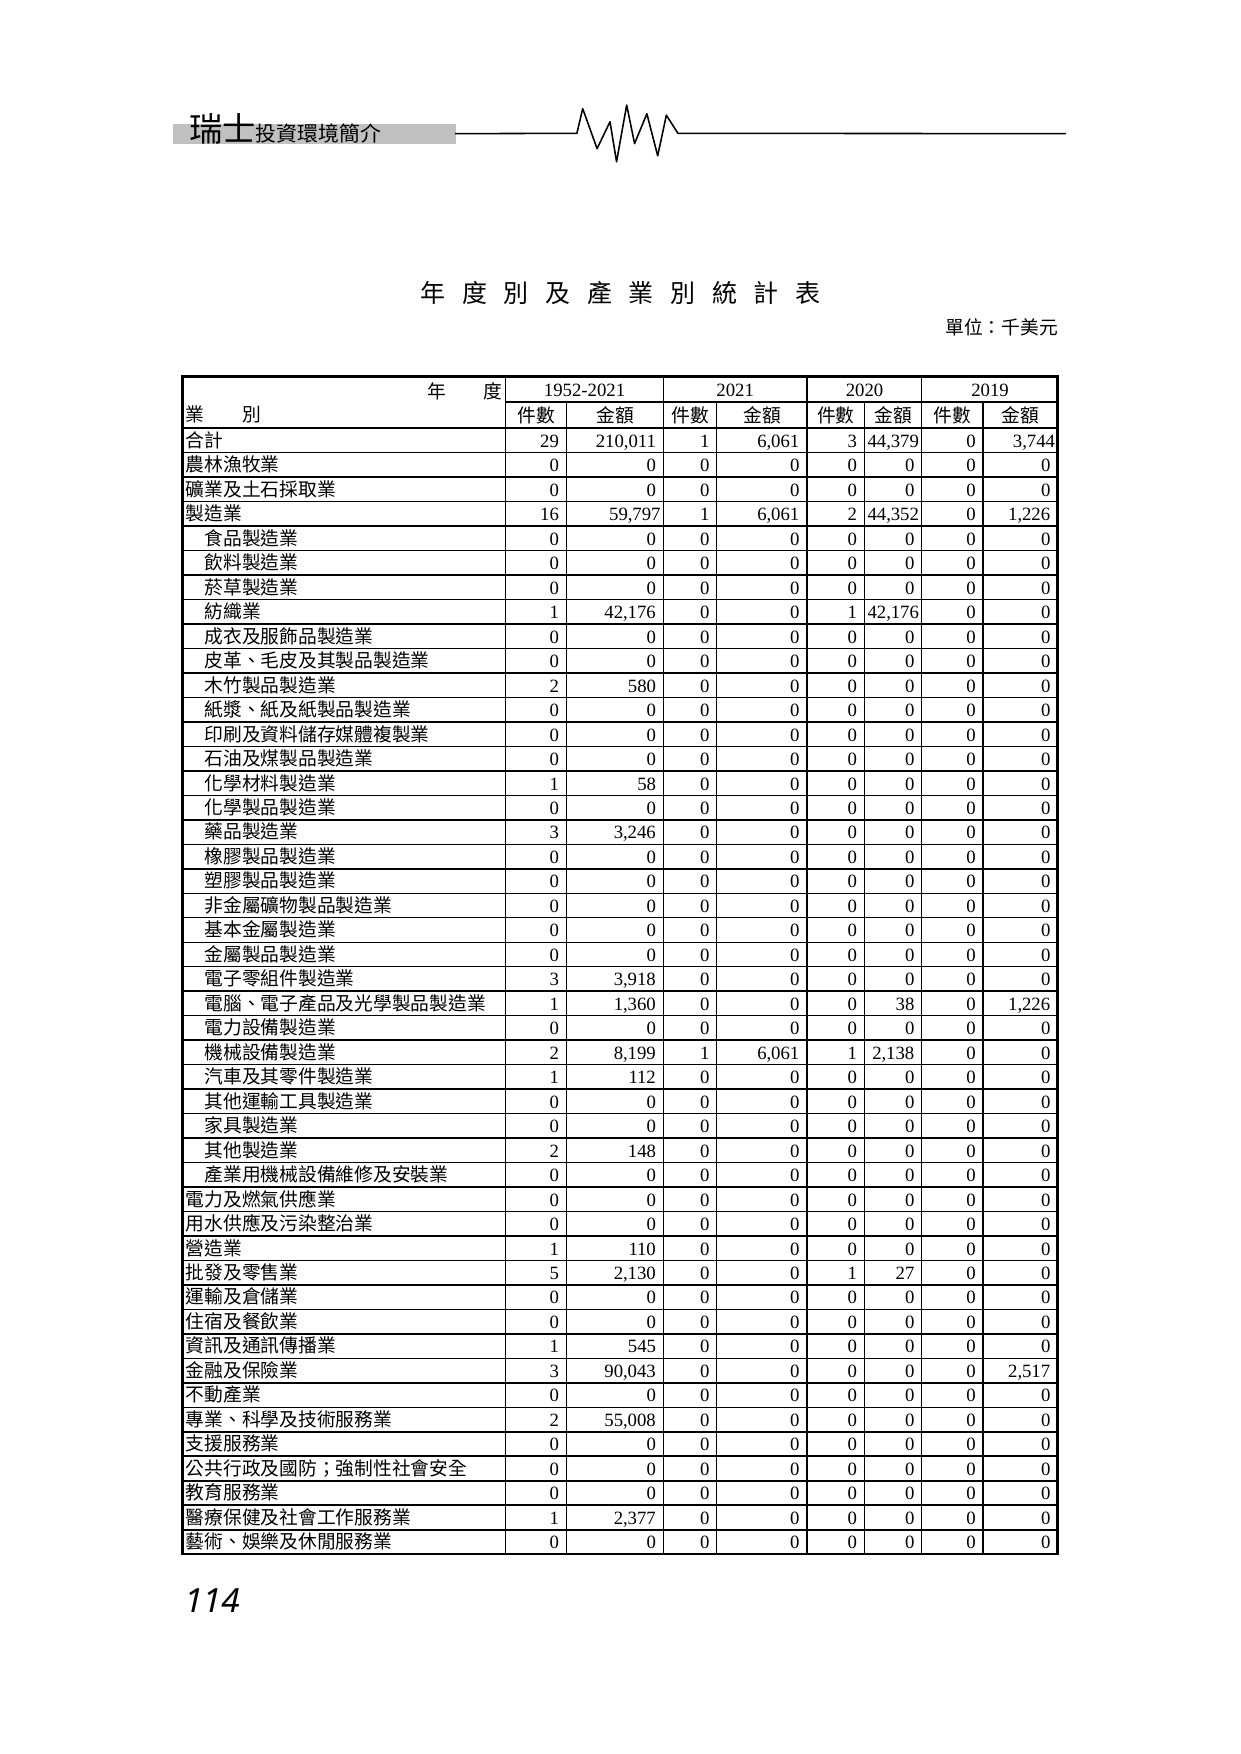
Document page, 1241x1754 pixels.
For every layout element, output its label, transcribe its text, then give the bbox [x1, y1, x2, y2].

table_cell 0 [865, 1163, 921, 1186]
table_cell 0 [664, 453, 716, 476]
table_cell 0 [567, 894, 663, 917]
table_cell 0 [664, 600, 716, 623]
table_cell 金額 [984, 403, 1056, 427]
table_cell 電腦、電子產品及光學製品製造業 [184, 992, 505, 1015]
table_cell 0 [984, 967, 1056, 990]
table_cell 0 [922, 551, 982, 574]
table_cell 2,377 [567, 1506, 663, 1529]
table_cell 0 [717, 1188, 806, 1211]
table_cell 0 [984, 1506, 1056, 1529]
table_cell 0 [664, 551, 716, 574]
table_cell 1 [506, 992, 566, 1015]
table_cell 0 [922, 429, 982, 452]
table_cell 0 [865, 674, 921, 697]
table_cell 0 [506, 870, 566, 892]
table_cell 55,008 [567, 1408, 663, 1431]
table_cell 0 [717, 625, 806, 648]
table_cell 6,061 [717, 1041, 806, 1064]
table_cell 金屬製品製造業 [184, 943, 505, 966]
table_cell 0 [922, 845, 982, 868]
table_cell 0 [922, 821, 982, 843]
table_cell 0 [567, 943, 663, 966]
table_cell 2 [808, 502, 864, 525]
table_cell 0 [567, 747, 663, 770]
table_cell 0 [808, 967, 864, 990]
table_cell 38 [865, 992, 921, 1015]
table_cell 0 [865, 747, 921, 770]
table_cell 0 [865, 943, 921, 966]
table_cell 0 [506, 698, 566, 721]
table_cell 0 [664, 1261, 716, 1284]
table_cell 0 [984, 649, 1056, 672]
table_cell 0 [808, 478, 864, 501]
table_cell 電力及燃氣供應業 [184, 1188, 505, 1211]
table_cell 塑膠製品製造業 [184, 870, 505, 892]
table_cell 0 [984, 747, 1056, 770]
table_cell 0 [664, 527, 716, 550]
table_cell 0 [865, 894, 921, 917]
table_cell 0 [567, 1114, 663, 1137]
table_cell 0 [664, 1457, 716, 1480]
table_cell 0 [717, 1065, 806, 1088]
table_cell 0 [984, 723, 1056, 746]
table_cell 用水供應及污染整治業 [184, 1212, 505, 1235]
table_cell 110 [567, 1237, 663, 1259]
table_cell 0 [865, 1482, 921, 1504]
table_cell 0 [567, 1457, 663, 1480]
table_cell 不動產業 [184, 1384, 505, 1406]
table_cell 0 [506, 576, 566, 599]
table_cell 0 [567, 551, 663, 574]
table_cell 0 [506, 1212, 566, 1235]
table_cell 0 [922, 1188, 982, 1211]
table_cell 飲料製造業 [184, 551, 505, 574]
table_cell 3 [808, 429, 864, 452]
table_cell 0 [717, 723, 806, 746]
table_cell 1,226 [984, 502, 1056, 525]
table_cell 0 [717, 1139, 806, 1162]
table_cell 0 [865, 1506, 921, 1529]
table_cell 0 [984, 1310, 1056, 1333]
table_cell 0 [865, 625, 921, 648]
table_cell 0 [922, 625, 982, 648]
table_cell 0 [717, 772, 806, 794]
table_cell 0 [664, 845, 716, 868]
table_cell 0 [664, 1433, 716, 1455]
table_cell 0 [664, 1065, 716, 1088]
table_cell 農林漁牧業 [184, 453, 505, 476]
table_cell 0 [717, 1335, 806, 1357]
table_cell 0 [717, 1310, 806, 1333]
table_cell 0 [717, 1212, 806, 1235]
table_cell 1 [808, 1041, 864, 1064]
table_cell 公共行政及國防；強制性社會安全 [184, 1457, 505, 1480]
table_cell 0 [506, 453, 566, 476]
table_cell 0 [717, 918, 806, 941]
table_cell 0 [664, 1090, 716, 1113]
table_cell 菸草製造業 [184, 576, 505, 599]
table_cell 0 [984, 625, 1056, 648]
table_cell 0 [984, 1065, 1056, 1088]
table_cell 3 [506, 821, 566, 843]
table_cell 2,517 [984, 1359, 1056, 1382]
table_cell 0 [808, 1359, 864, 1382]
table_cell 0 [717, 1163, 806, 1186]
table_cell 食品製造業 [184, 527, 505, 550]
table_cell 90,043 [567, 1359, 663, 1382]
table_cell 0 [506, 1433, 566, 1455]
table_cell 0 [808, 1433, 864, 1455]
table_cell 0 [717, 698, 806, 721]
table_cell 0 [567, 1212, 663, 1235]
table_cell 0 [808, 625, 864, 648]
table_cell 0 [664, 674, 716, 697]
table_cell 0 [865, 453, 921, 476]
table_cell 0 [808, 943, 864, 966]
table_cell 0 [567, 723, 663, 746]
table_cell 0 [506, 723, 566, 746]
table_cell 0 [664, 918, 716, 941]
table_cell 0 [865, 796, 921, 819]
table_cell 27 [865, 1261, 921, 1284]
table_cell 0 [922, 1041, 982, 1064]
table_cell 0 [984, 1457, 1056, 1480]
table_cell 0 [865, 918, 921, 941]
table_cell 0 [984, 1237, 1056, 1259]
table_cell 0 [664, 821, 716, 843]
table_cell 0 [506, 1163, 566, 1186]
table_cell 0 [808, 1188, 864, 1211]
table_cell 運輸及倉儲業 [184, 1286, 505, 1308]
table_cell 0 [922, 796, 982, 819]
table_cell 0 [865, 1090, 921, 1113]
table_cell 0 [506, 527, 566, 550]
table_cell 0 [567, 698, 663, 721]
table_cell 0 [808, 870, 864, 892]
table_cell 0 [922, 772, 982, 794]
table_cell 件數 [664, 403, 716, 427]
table_cell 0 [808, 527, 864, 550]
table_cell 0 [865, 967, 921, 990]
table_cell 0 [922, 1457, 982, 1480]
table_cell 0 [922, 1531, 982, 1553]
table_cell 0 [506, 551, 566, 574]
table_cell 1 [506, 1065, 566, 1088]
table_cell 0 [664, 796, 716, 819]
table_cell 0 [984, 1212, 1056, 1235]
table_cell 148 [567, 1139, 663, 1162]
table_header 2020 [808, 378, 921, 401]
table_cell 3 [506, 1359, 566, 1382]
table_cell 0 [922, 1359, 982, 1382]
table_cell 0 [664, 649, 716, 672]
table_cell 化學製品製造業 [184, 796, 505, 819]
table_cell 0 [664, 772, 716, 794]
table_cell 0 [567, 478, 663, 501]
table_cell 0 [865, 1212, 921, 1235]
table_cell 0 [664, 723, 716, 746]
table_cell 0 [865, 1188, 921, 1211]
table_cell 批發及零售業 [184, 1261, 505, 1284]
table_cell 0 [865, 1237, 921, 1259]
table_cell 0 [664, 1163, 716, 1186]
table_cell 化學材料製造業 [184, 772, 505, 794]
table_cell 2,138 [865, 1041, 921, 1064]
table_cell 0 [717, 1531, 806, 1553]
table_cell 0 [808, 1506, 864, 1529]
table_cell 0 [808, 1335, 864, 1357]
table_cell 0 [664, 1408, 716, 1431]
table_cell 0 [808, 1016, 864, 1039]
table_cell 0 [567, 576, 663, 599]
table_cell 0 [717, 1286, 806, 1308]
table_cell 0 [865, 1531, 921, 1553]
table_cell 0 [865, 821, 921, 843]
table_cell 0 [865, 845, 921, 868]
table_cell 0 [664, 1506, 716, 1529]
table_cell 皮革、毛皮及其製品製造業 [184, 649, 505, 672]
table_cell 1 [506, 1335, 566, 1357]
table_cell 0 [567, 1433, 663, 1455]
table_cell 0 [808, 576, 864, 599]
table_cell 0 [984, 1482, 1056, 1504]
table_cell 0 [984, 1041, 1056, 1064]
table_cell 0 [808, 1531, 864, 1553]
table_cell 0 [984, 1286, 1056, 1308]
table_cell 0 [717, 1433, 806, 1455]
table_cell 0 [664, 870, 716, 892]
table_cell 0 [922, 453, 982, 476]
table_cell 0 [567, 845, 663, 868]
table_cell 0 [922, 502, 982, 525]
table_header 1952-2021 [506, 378, 663, 401]
table_cell 金額 [567, 403, 663, 427]
table_cell 0 [984, 1114, 1056, 1137]
table_cell 0 [984, 1188, 1056, 1211]
table_cell 0 [808, 1237, 864, 1259]
table_cell 0 [865, 870, 921, 892]
table_cell 0 [808, 1114, 864, 1137]
table_cell 6,061 [717, 502, 806, 525]
table_cell 0 [664, 576, 716, 599]
table_cell 0 [808, 796, 864, 819]
table_cell 0 [922, 747, 982, 770]
table_cell 0 [717, 796, 806, 819]
table_cell 0 [808, 551, 864, 574]
table_cell 印刷及資料儲存媒體複製業 [184, 723, 505, 746]
table_cell 0 [808, 1286, 864, 1308]
table_cell 0 [506, 1090, 566, 1113]
table_cell 2 [506, 1139, 566, 1162]
table_cell 0 [984, 551, 1056, 574]
table_cell 0 [664, 1139, 716, 1162]
table_cell 59,797 [567, 502, 663, 525]
table_cell 0 [922, 1212, 982, 1235]
table_cell 0 [506, 1114, 566, 1137]
table_cell 0 [506, 1531, 566, 1553]
table_cell 0 [808, 821, 864, 843]
table_cell 0 [808, 1457, 864, 1480]
table_cell 0 [717, 747, 806, 770]
table_cell 0 [717, 1237, 806, 1259]
table_cell 58 [567, 772, 663, 794]
table_cell 0 [506, 1482, 566, 1504]
table_cell 0 [808, 723, 864, 746]
table_cell 0 [984, 1163, 1056, 1186]
table_cell 件數 [922, 403, 982, 427]
table_cell 住宿及餐飲業 [184, 1310, 505, 1333]
table_cell 0 [808, 747, 864, 770]
table_cell 非金屬礦物製品製造業 [184, 894, 505, 917]
table_cell 0 [808, 1139, 864, 1162]
table_cell 0 [922, 918, 982, 941]
table_cell 0 [922, 1310, 982, 1333]
table_cell 0 [664, 1310, 716, 1333]
table_cell 0 [922, 723, 982, 746]
table_cell 0 [922, 1335, 982, 1357]
table_cell 0 [808, 894, 864, 917]
table_cell 0 [506, 649, 566, 672]
table_cell 0 [922, 674, 982, 697]
table_cell 2 [506, 1408, 566, 1431]
table_cell 金額 [717, 403, 806, 427]
table_cell 金額 [865, 403, 921, 427]
table_cell 0 [664, 943, 716, 966]
table_cell 0 [567, 625, 663, 648]
table_cell 545 [567, 1335, 663, 1357]
table_cell 機械設備製造業 [184, 1041, 505, 1064]
table_cell 0 [865, 1286, 921, 1308]
table_cell 0 [717, 1016, 806, 1039]
table_cell 0 [664, 1482, 716, 1504]
table_cell 0 [567, 527, 663, 550]
table_cell 0 [922, 1016, 982, 1039]
table_cell 0 [984, 845, 1056, 868]
table_cell 0 [865, 1457, 921, 1480]
table_cell 其他製造業 [184, 1139, 505, 1162]
table_cell 基本金屬製造業 [184, 918, 505, 941]
table_cell 0 [567, 870, 663, 892]
table_cell 0 [808, 992, 864, 1015]
table_cell 0 [808, 649, 864, 672]
table_cell 0 [922, 967, 982, 990]
table_cell 0 [865, 1433, 921, 1455]
table_cell 0 [664, 1335, 716, 1357]
table_cell 3,744 [984, 429, 1056, 452]
table_cell 資訊及通訊傳播業 [184, 1335, 505, 1357]
table_cell 0 [808, 845, 864, 868]
table_cell 0 [984, 796, 1056, 819]
table_cell 0 [808, 1482, 864, 1504]
table_cell 產業用機械設備維修及安裝業 [184, 1163, 505, 1186]
table_cell 醫療保健及社會工作服務業 [184, 1506, 505, 1529]
table_cell 0 [664, 1384, 716, 1406]
table_cell 0 [808, 918, 864, 941]
table_cell 0 [567, 796, 663, 819]
table_cell 0 [717, 527, 806, 550]
table_cell 0 [984, 453, 1056, 476]
table_cell 0 [567, 1286, 663, 1308]
table_cell 0 [506, 1457, 566, 1480]
table_cell 0 [567, 1188, 663, 1211]
table_cell 44,379 [865, 429, 921, 452]
table_cell 0 [922, 1384, 982, 1406]
table_cell 3,918 [567, 967, 663, 990]
table_cell 0 [808, 1310, 864, 1333]
table_cell 0 [984, 674, 1056, 697]
table_cell 1 [664, 502, 716, 525]
table_cell 0 [984, 894, 1056, 917]
table_cell 0 [664, 747, 716, 770]
table_cell 0 [984, 1335, 1056, 1357]
table_cell 0 [865, 1310, 921, 1333]
table_cell 0 [664, 1237, 716, 1259]
table_cell 44,352 [865, 502, 921, 525]
table_cell 0 [984, 527, 1056, 550]
table_cell 0 [717, 943, 806, 966]
table_cell 0 [984, 1433, 1056, 1455]
table_cell 0 [922, 698, 982, 721]
table_cell 紡織業 [184, 600, 505, 623]
table_cell 0 [567, 1482, 663, 1504]
table_cell 0 [717, 1384, 806, 1406]
table_cell 0 [922, 1163, 982, 1186]
table_cell 0 [506, 1286, 566, 1308]
table_cell 0 [664, 698, 716, 721]
table_cell 合計 [184, 429, 505, 452]
table_cell 支援服務業 [184, 1433, 505, 1455]
table_cell 6,061 [717, 429, 806, 452]
table_cell 0 [664, 1359, 716, 1382]
table_cell 0 [506, 625, 566, 648]
table_cell 1 [506, 1237, 566, 1259]
table_cell 0 [922, 576, 982, 599]
table_cell 0 [922, 943, 982, 966]
table_cell 0 [567, 1310, 663, 1333]
table_cell 0 [865, 1114, 921, 1137]
table_cell 0 [808, 1065, 864, 1088]
table_cell 0 [984, 698, 1056, 721]
table_cell 0 [717, 1482, 806, 1504]
table_cell 0 [664, 1188, 716, 1211]
table_cell 0 [984, 1261, 1056, 1284]
table_cell 0 [922, 1506, 982, 1529]
table_cell 0 [506, 1188, 566, 1211]
table_cell 0 [865, 478, 921, 501]
table_cell 0 [922, 1433, 982, 1455]
table_cell 0 [717, 478, 806, 501]
table_cell 0 [664, 1531, 716, 1553]
table_cell 0 [865, 551, 921, 574]
table_cell 0 [664, 1114, 716, 1137]
table_header 2019 [922, 378, 1056, 401]
table_cell 0 [808, 772, 864, 794]
table_cell 0 [984, 772, 1056, 794]
table_cell 0 [717, 1261, 806, 1284]
table_cell 0 [664, 967, 716, 990]
table_cell 3,246 [567, 821, 663, 843]
table_cell 3 [506, 967, 566, 990]
table_cell 0 [808, 1212, 864, 1235]
table_cell 0 [984, 821, 1056, 843]
table_cell 0 [984, 943, 1056, 966]
table_cell 0 [506, 1016, 566, 1039]
table_cell 0 [922, 1482, 982, 1504]
table_cell 專業、科學及技術服務業 [184, 1408, 505, 1431]
table_cell 0 [717, 1408, 806, 1431]
table_cell 0 [922, 478, 982, 501]
table_cell 0 [984, 1139, 1056, 1162]
table_cell 橡膠製品製造業 [184, 845, 505, 868]
table_cell 藥品製造業 [184, 821, 505, 843]
table_cell 112 [567, 1065, 663, 1088]
table_cell 0 [922, 1261, 982, 1284]
table_cell 件數 [808, 403, 864, 427]
table_cell 藝術、娛樂及休閒服務業 [184, 1531, 505, 1553]
table_cell 其他運輸工具製造業 [184, 1090, 505, 1113]
table_cell 0 [664, 1212, 716, 1235]
table_cell 0 [717, 600, 806, 623]
table_cell 0 [865, 1335, 921, 1357]
table_cell 1 [808, 600, 864, 623]
table_cell 0 [506, 796, 566, 819]
table_cell 0 [717, 1359, 806, 1382]
table_cell 0 [717, 551, 806, 574]
table_cell 0 [865, 1016, 921, 1039]
table_cell 家具製造業 [184, 1114, 505, 1137]
table_cell 0 [808, 1090, 864, 1113]
table_cell 0 [808, 698, 864, 721]
table_cell 1,226 [984, 992, 1056, 1015]
table_cell 0 [567, 1163, 663, 1186]
table_cell 0 [984, 1531, 1056, 1553]
table_cell 木竹製品製造業 [184, 674, 505, 697]
table_cell 0 [506, 1310, 566, 1333]
table_cell 0 [984, 918, 1056, 941]
table_cell 0 [567, 1090, 663, 1113]
table_cell 0 [922, 992, 982, 1015]
table_cell 0 [922, 894, 982, 917]
table_cell 0 [808, 1384, 864, 1406]
table_cell 0 [984, 1016, 1056, 1039]
table_cell 0 [506, 1384, 566, 1406]
table_header 2021 [664, 378, 806, 401]
table_cell 580 [567, 674, 663, 697]
table_cell 0 [865, 527, 921, 550]
table_cell 210,011 [567, 429, 663, 452]
table_cell 0 [922, 1090, 982, 1113]
table_cell 0 [984, 870, 1056, 892]
table_cell 0 [567, 649, 663, 672]
table_cell 2 [506, 1041, 566, 1064]
table_cell 1,360 [567, 992, 663, 1015]
table_cell 0 [865, 772, 921, 794]
table_cell 0 [664, 625, 716, 648]
table_cell 1 [506, 772, 566, 794]
table_cell 0 [922, 600, 982, 623]
table_cell 0 [808, 674, 864, 697]
table_cell 0 [567, 453, 663, 476]
table_cell 0 [717, 992, 806, 1015]
table_cell 0 [865, 698, 921, 721]
table_cell 0 [567, 1531, 663, 1553]
table_cell 0 [506, 894, 566, 917]
table_cell 0 [664, 1016, 716, 1039]
table_cell 0 [922, 1286, 982, 1308]
table_cell 0 [922, 1114, 982, 1137]
table_cell 1 [506, 600, 566, 623]
table_cell 0 [984, 1384, 1056, 1406]
table_cell 8,199 [567, 1041, 663, 1064]
table_cell 0 [717, 894, 806, 917]
table_cell 汽車及其零件製造業 [184, 1065, 505, 1088]
table_cell 0 [717, 845, 806, 868]
table_cell 0 [922, 1237, 982, 1259]
table_cell 0 [865, 1384, 921, 1406]
table_cell 42,176 [567, 600, 663, 623]
table_cell 0 [717, 821, 806, 843]
table_cell 0 [506, 918, 566, 941]
table_cell 0 [865, 1408, 921, 1431]
table_cell 金融及保險業 [184, 1359, 505, 1382]
table_cell 1 [506, 1506, 566, 1529]
table_cell 礦業及土石採取業 [184, 478, 505, 501]
table_cell 0 [567, 1016, 663, 1039]
text 年度別及產業別統計表 [183, 250, 1058, 313]
table_cell 0 [717, 870, 806, 892]
table_cell 0 [506, 478, 566, 501]
table_cell 1 [664, 1041, 716, 1064]
table_cell 石油及煤製品製造業 [184, 747, 505, 770]
table_cell 5 [506, 1261, 566, 1284]
table_cell 0 [865, 1065, 921, 1088]
table_cell 成衣及服飾品製造業 [184, 625, 505, 648]
table_cell 0 [717, 649, 806, 672]
table_cell 0 [922, 649, 982, 672]
table_cell 0 [717, 1114, 806, 1137]
table_cell 0 [984, 1408, 1056, 1431]
table_cell 42,176 [865, 600, 921, 623]
table_cell 0 [865, 1139, 921, 1162]
table_cell 營造業 [184, 1237, 505, 1259]
table_cell 0 [717, 1090, 806, 1113]
table_cell 0 [984, 576, 1056, 599]
table_cell 0 [664, 992, 716, 1015]
table_cell 0 [717, 453, 806, 476]
table_cell 0 [506, 943, 566, 966]
table_cell 29 [506, 429, 566, 452]
table_cell 教育服務業 [184, 1482, 505, 1504]
table_cell 0 [984, 1090, 1056, 1113]
text 單位：千美元 [183, 313, 1058, 340]
table_cell 0 [865, 1359, 921, 1382]
table_cell 製造業 [184, 502, 505, 525]
table_cell 0 [664, 894, 716, 917]
table_cell 0 [567, 1384, 663, 1406]
table_cell 0 [717, 967, 806, 990]
table_header 年 度 業 別 [184, 378, 505, 427]
table_cell 0 [808, 1408, 864, 1431]
table_cell 0 [984, 600, 1056, 623]
table_cell 0 [922, 1139, 982, 1162]
table_cell 0 [664, 1286, 716, 1308]
table_cell 紙漿、紙及紙製品製造業 [184, 698, 505, 721]
table_cell 0 [922, 1408, 982, 1431]
table_cell 電力設備製造業 [184, 1016, 505, 1039]
table_cell 0 [922, 870, 982, 892]
table_cell 0 [506, 747, 566, 770]
table_cell 0 [506, 845, 566, 868]
table_cell 電子零組件製造業 [184, 967, 505, 990]
table_cell 16 [506, 502, 566, 525]
table_cell 0 [567, 918, 663, 941]
table_cell 0 [717, 1457, 806, 1480]
table_cell 0 [808, 453, 864, 476]
table_cell 0 [808, 1163, 864, 1186]
table_cell 0 [865, 576, 921, 599]
table_cell 0 [984, 478, 1056, 501]
table_cell 1 [664, 429, 716, 452]
table_cell 0 [922, 527, 982, 550]
table_cell 0 [922, 1065, 982, 1088]
table_cell 件數 [506, 403, 566, 427]
table_cell 2,130 [567, 1261, 663, 1284]
table_cell 0 [717, 576, 806, 599]
table_cell 2 [506, 674, 566, 697]
table_cell 1 [808, 1261, 864, 1284]
table_cell 0 [717, 1506, 806, 1529]
table_cell 0 [865, 649, 921, 672]
table_cell 0 [664, 478, 716, 501]
table_cell 0 [717, 674, 806, 697]
table_cell 0 [865, 723, 921, 746]
